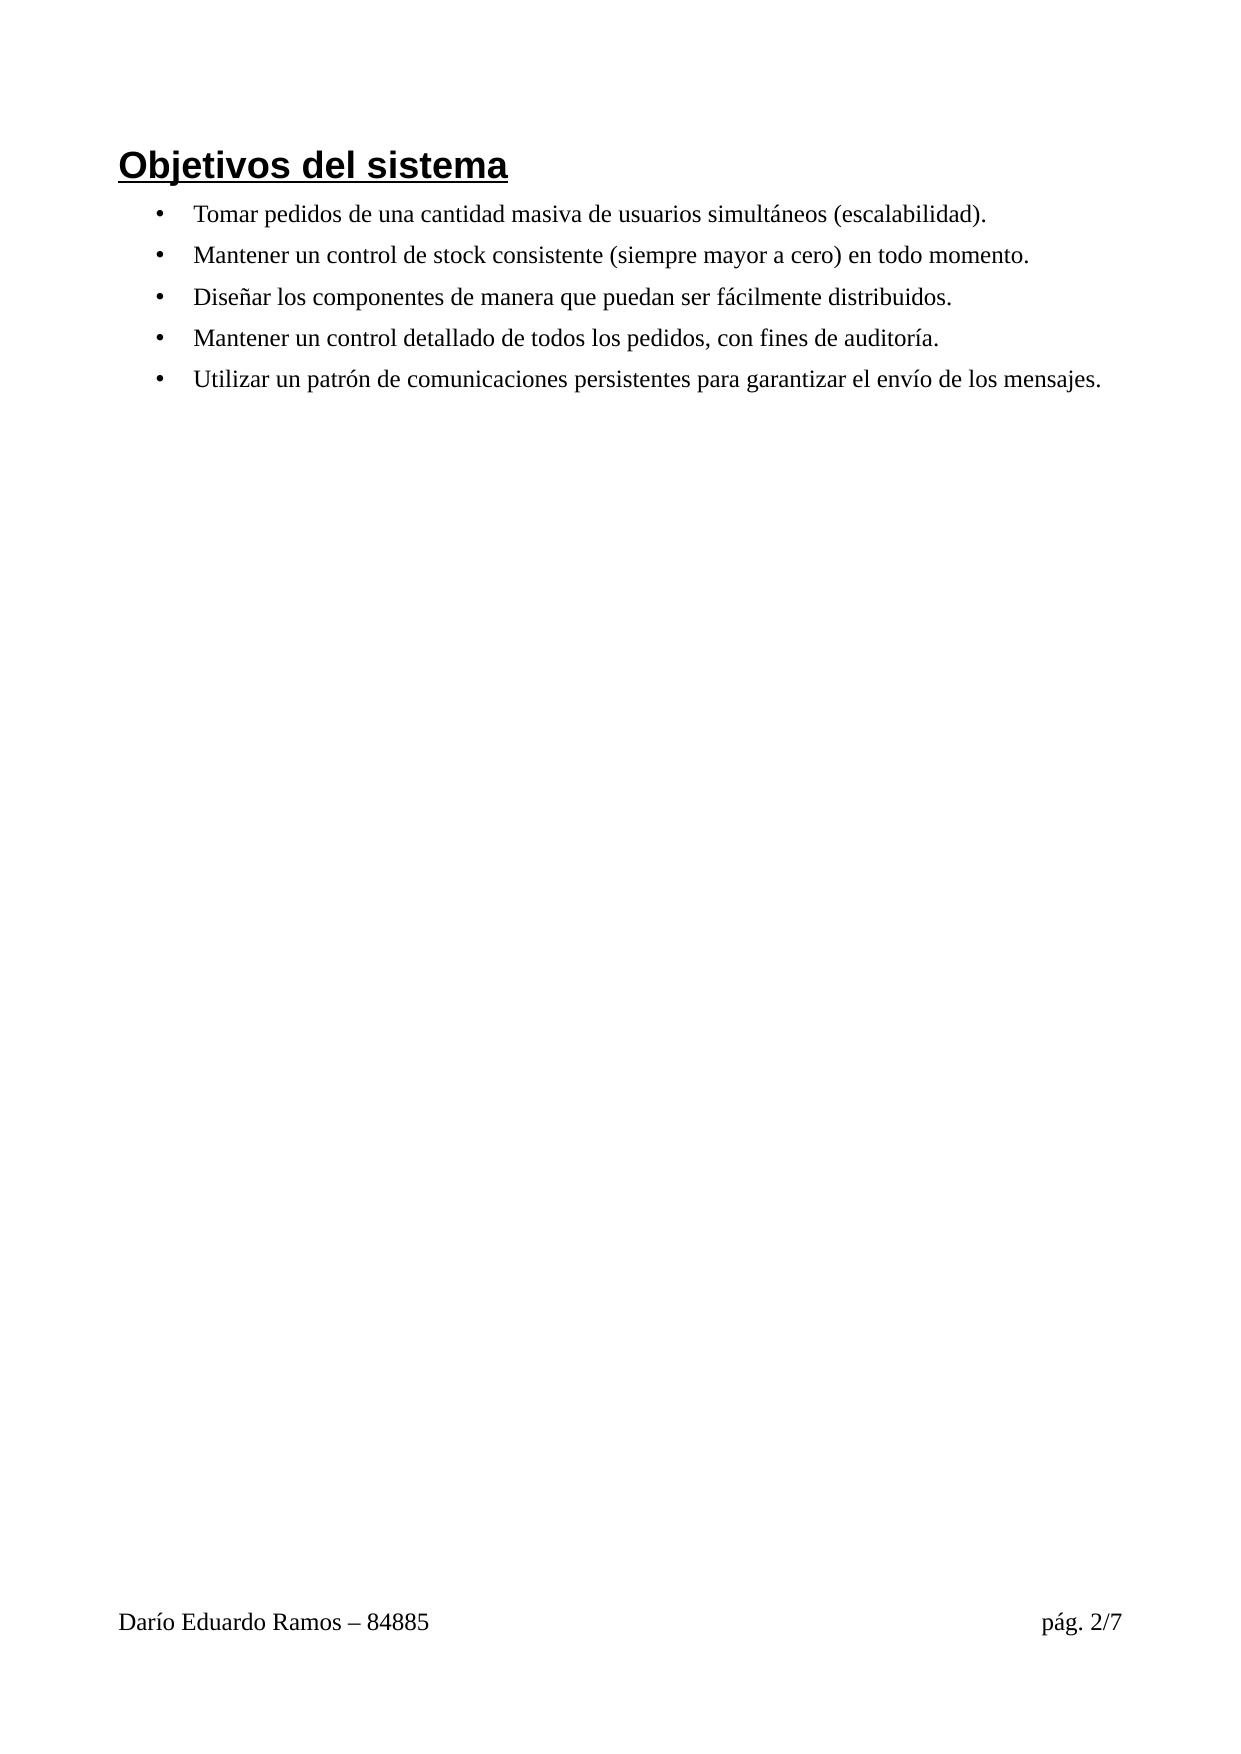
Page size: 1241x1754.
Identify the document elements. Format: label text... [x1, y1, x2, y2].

subtitle Mantener un control de stock consistente (siempre mayor a cero) en todo momento. [156, 241, 1122, 269]
subtitle Utilizar un patrón de comunicaciones persistentes para garantizar el envío de los mensajes. [156, 364, 1122, 393]
subtitle Diseñar los componentes de manera que puedan ser fácilmente distribuidos. [156, 282, 1122, 311]
subtitle Tomar pedidos de una cantidad masiva de usuarios simultáneos (escalabilidad). [156, 199, 1122, 228]
subtitle Mantener un control detallado de todos los pedidos, con fines de auditoría. [156, 323, 1122, 352]
subtitle Objetivos del sistema [118, 143, 1122, 187]
